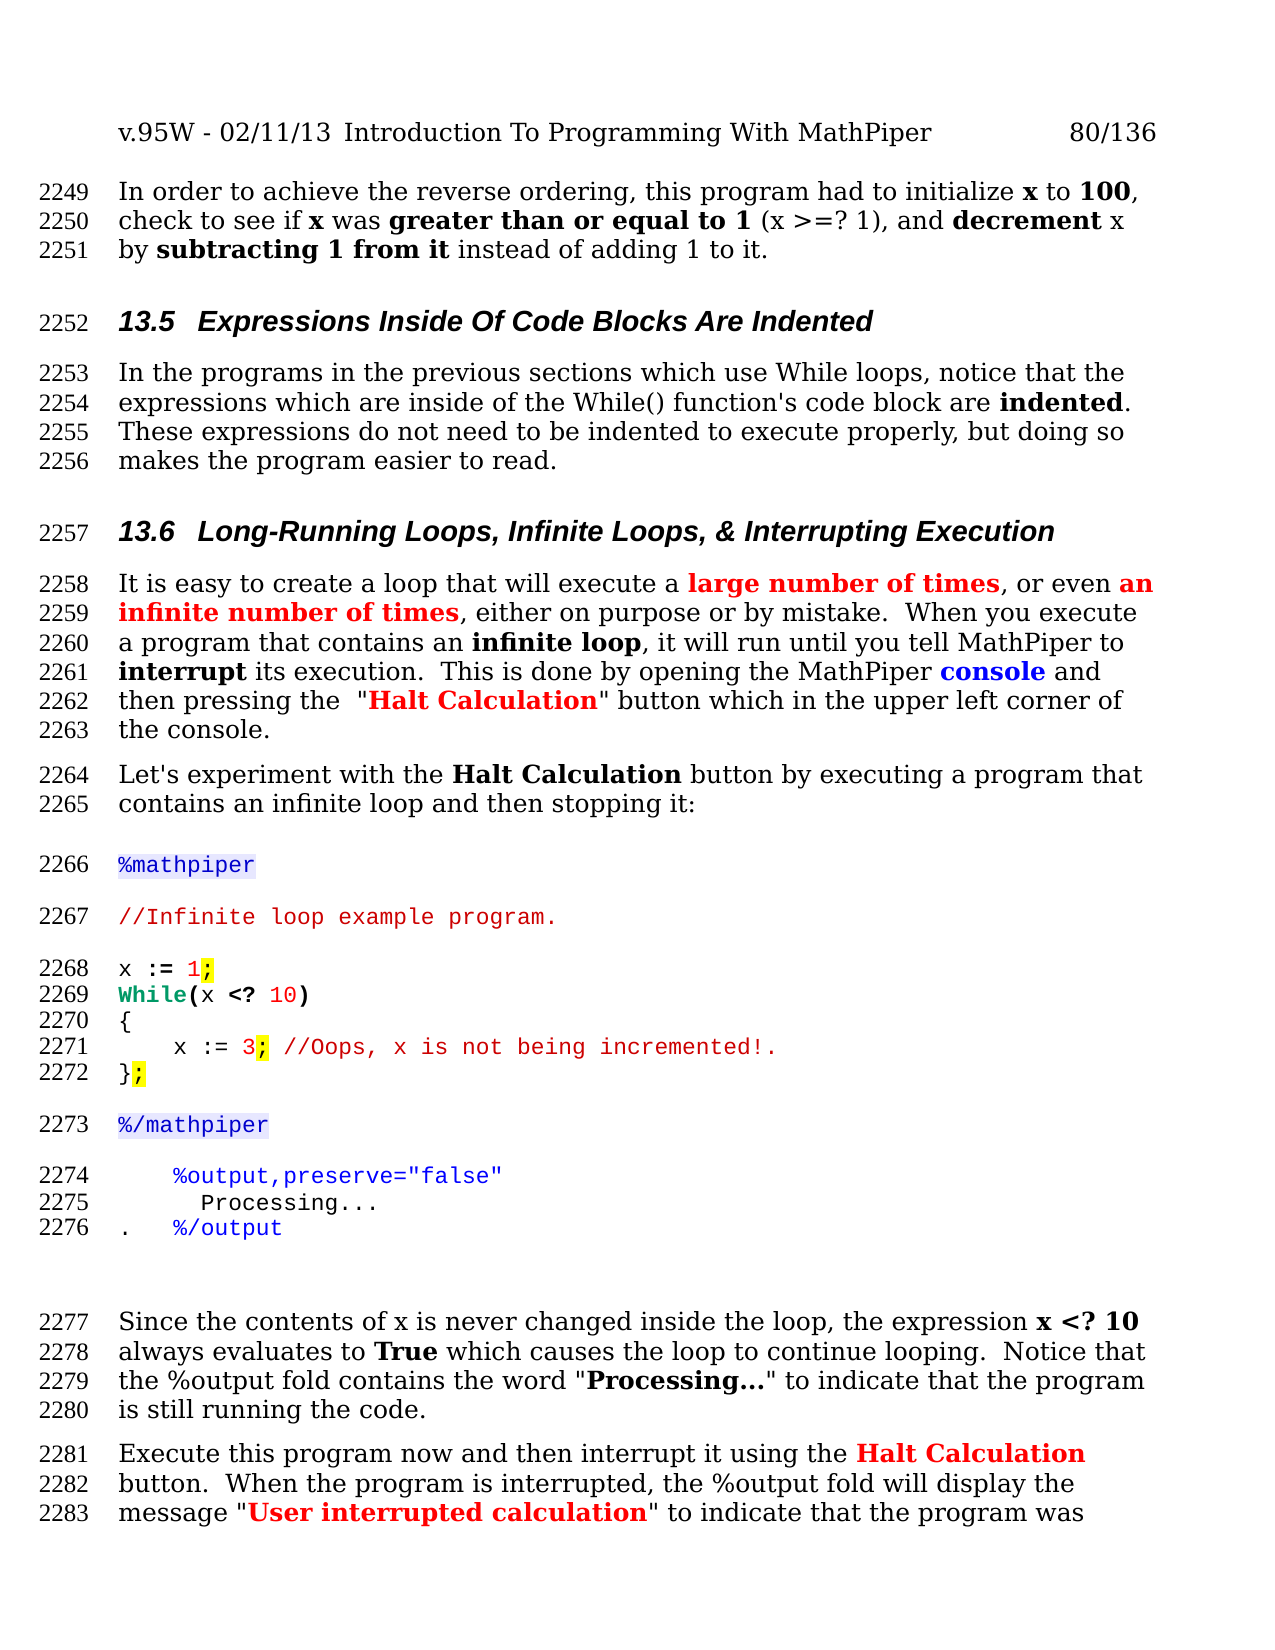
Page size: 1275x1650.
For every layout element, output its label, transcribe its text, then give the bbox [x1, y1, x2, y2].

text x := 1; [118, 957, 1157, 983]
text . %/output [118, 1217, 1157, 1243]
text In the programs in the previous sections which use While loops, notice that the expressions which are inside of the While() function's code block are indented. These expressions do not need to be indented to execute properly, but doing so makes the program easier to read. [118, 358, 1157, 475]
text Since the contents of x is never changed inside the loop, the expression x <? 10 always evaluates to True which causes the loop to continue looping. Notice that the %output fold contains the word "Processing..." to indicate that the program is still running the code. [118, 1307, 1157, 1424]
text In order to achieve the reverse ordering, this program had to initialize x to 100, check to see if x was greater than or equal to 1 (x >=? 1), and decrement x by subtracting 1 from it instead of adding 1 to it. [118, 177, 1157, 265]
text %output,preserve="false" [118, 1165, 1157, 1191]
text Execute this program now and then interrupt it using the Halt Calculation button. When the program is interrupted, the %output fold will display the message "User interrupted calculation" to indicate that the program was [118, 1439, 1157, 1527]
text %mathpiper [118, 854, 1157, 879]
text { [118, 1009, 1157, 1035]
text //Infinite loop example program. [118, 906, 1157, 931]
subtitle Expressions Inside Of Code Blocks Are Indented [118, 304, 1157, 337]
text While(x <? 10) [118, 983, 1157, 1009]
text It is easy to create a loop that will execute a large number of times, or even an infinite number of times, either on purpose or by mistake. When you execute a program that contains an infinite loop, it will run until you tell MathPiper to interrupt its execution. This is done by opening the MathPiper console and then pressing the "Halt Calculation" button which in the upper left corner of the console. [118, 569, 1157, 745]
text }; [118, 1061, 1157, 1087]
text x := 3; //Oops, x is not being incremented!. [118, 1035, 1157, 1061]
subtitle Long-Running Loops, Infinite Loops, & Interrupting Execution [118, 514, 1157, 548]
text %/mathpiper [118, 1113, 1157, 1139]
text Let's experiment with the Halt Calculation button by executing a program that contains an infinite loop and then stopping it: [118, 760, 1157, 818]
text Processing... [118, 1191, 1157, 1217]
